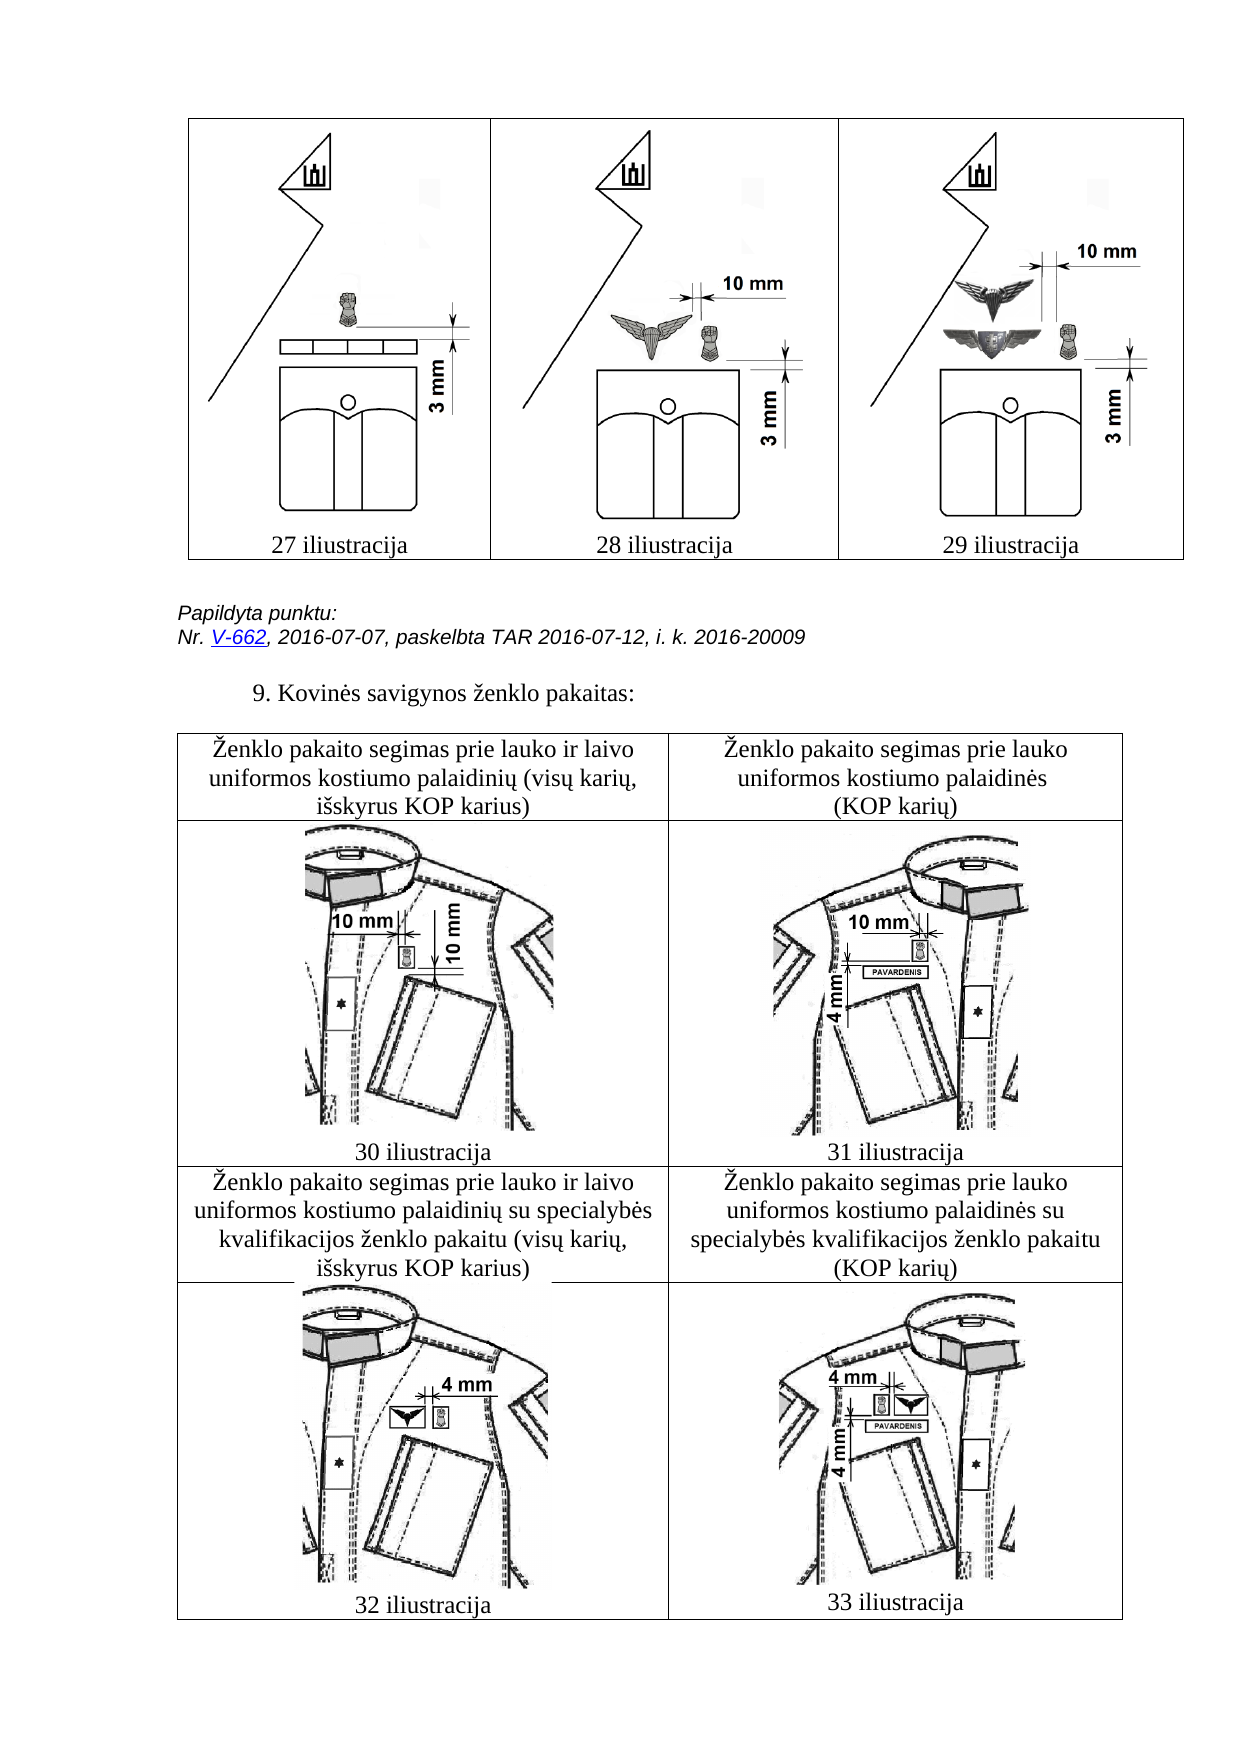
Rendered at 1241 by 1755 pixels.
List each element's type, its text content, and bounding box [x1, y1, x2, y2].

table_cell Ženklo pakaito segimas prie lauko ir laivo uniformos kostiumo palaidinių su specialybės kvalifikacijos ženklo pakaitu (visų karių, išskyrus KOP karius) [178, 1167, 668, 1282]
table_cell 28 iliustracija [491, 119, 838, 559]
table_cell Ženklo pakaito segimas prie lauko uniformos kostiumo palaidinės su specialybės kvalifikacijos ženklo pakaitu (KOP karių) [669, 1167, 1122, 1282]
table_header Ženklo pakaito segimas prie lauko ir laivo uniformos kostiumo palaidinių (visų karių, išskyrus KOP karius) [178, 734, 668, 820]
table_cell 29 iliustracija [839, 119, 1183, 559]
table_cell 30 iliustracija [178, 821, 668, 1166]
text Papildyta punktu: [177, 601, 1122, 625]
table_cell 32 iliustracija [178, 1283, 668, 1619]
text 9. Kovinės savigynos ženklo pakaitas: [252, 678, 1122, 707]
table_cell 31 iliustracija [669, 821, 1122, 1166]
table_header Ženklo pakaito segimas prie lauko uniformos kostiumo palaidinės (KOP karių) [669, 734, 1122, 820]
text Nr. V-662, 2016-07-07, paskelbta TAR 2016-07-12, i. k. 2016-20009 [177, 625, 1122, 649]
table_cell 33 iliustracija [669, 1283, 1122, 1619]
table_cell 27 iliustracija [189, 119, 490, 559]
